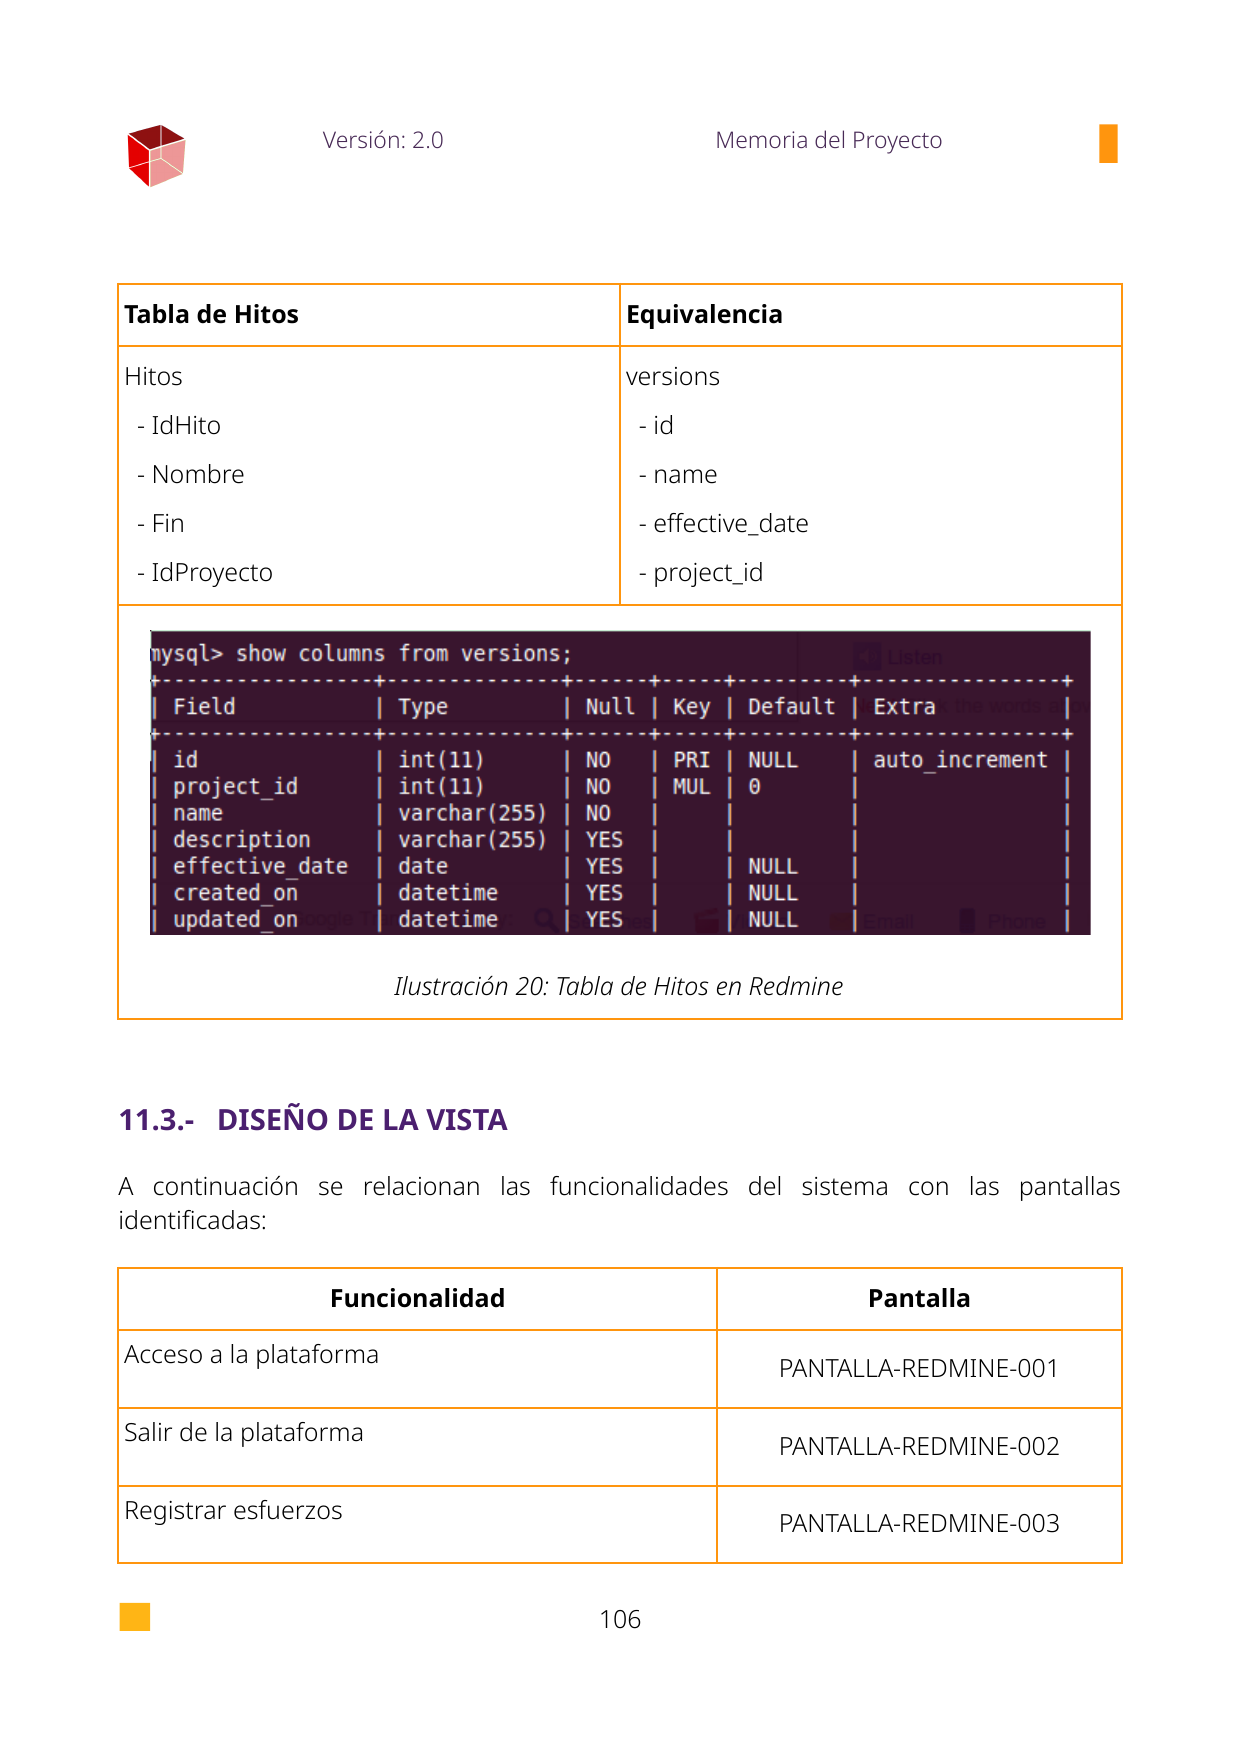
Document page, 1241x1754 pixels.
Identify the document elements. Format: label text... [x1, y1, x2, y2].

table_header Equivalencia [621, 285, 1121, 345]
table_cell Hitos - IdHito - Nombre - Fin - IdProyecto [119, 347, 619, 604]
text A continuación se relacionan las funcionalidades del sistema con las pantallas identificadas: [118, 1169, 1122, 1237]
table_cell Registrar esfuerzos [119, 1487, 716, 1562]
table_cell Salir de la plataforma [119, 1409, 716, 1484]
picture [150, 630, 1091, 935]
table_cell [119, 606, 1121, 1018]
table_cell Acceso a la plataforma [119, 1331, 716, 1407]
table_cell PANTALLA-REDMINE-002 [718, 1409, 1121, 1484]
table_cell versions - id - name - effective_date - project_id [621, 347, 1121, 604]
table_cell PANTALLA-REDMINE-001 [718, 1331, 1121, 1407]
table_cell PANTALLA-REDMINE-003 [718, 1487, 1121, 1562]
picture [123, 123, 189, 189]
table_header Pantalla [718, 1269, 1121, 1329]
table_header Funcionalidad [119, 1269, 716, 1329]
table_header Tabla de Hitos [119, 285, 619, 345]
subtitle Diseño de la Vista [118, 1099, 1122, 1139]
